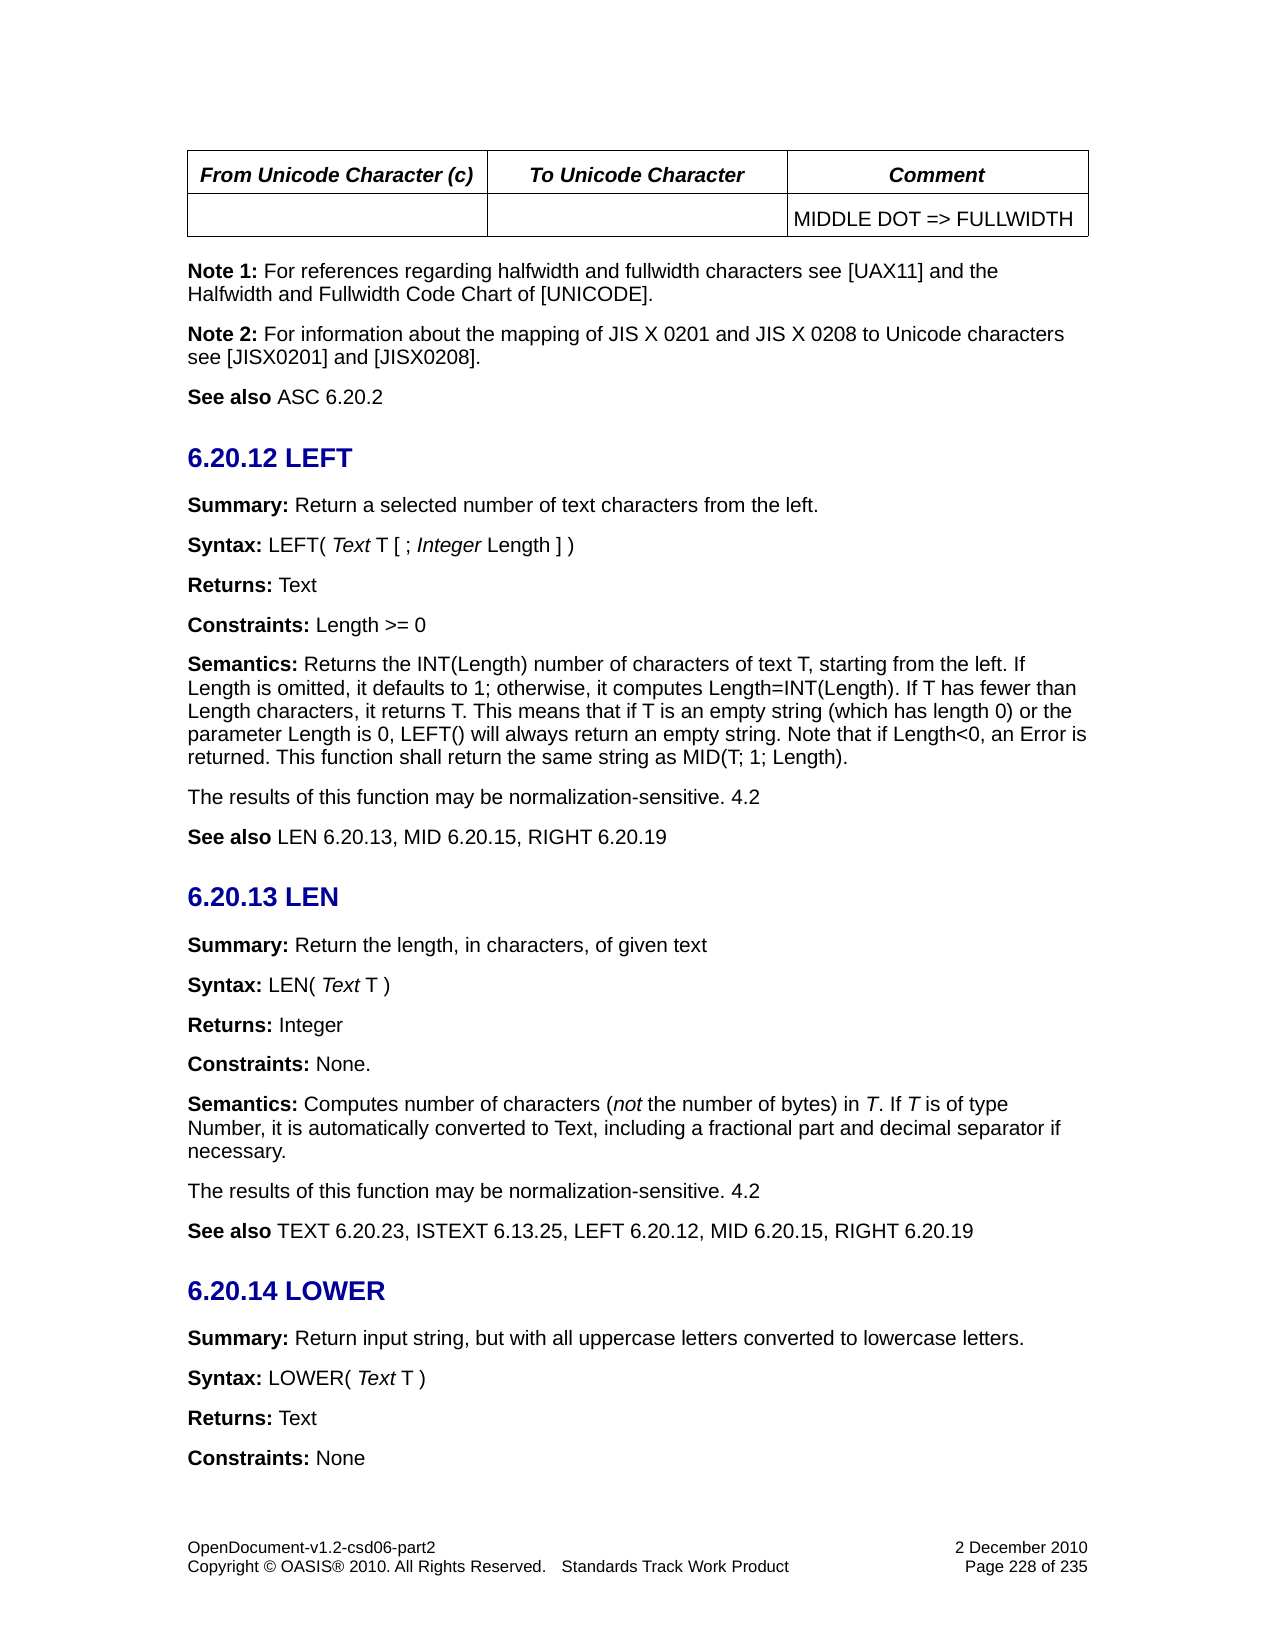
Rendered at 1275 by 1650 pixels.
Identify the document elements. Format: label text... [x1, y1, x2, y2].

text The results of this function may be normalization-sensitive. 4.2 [187, 786, 1088, 809]
text Semantics: Computes number of characters (not the number of bytes) in T. If T is of type Number, it is automatically converted to Text, including a fractional part and decimal separator if necessary. [187, 1093, 1088, 1163]
text The results of this function may be normalization-sensitive. 4.2 [187, 1179, 1088, 1203]
subtitle LEFT [187, 442, 1088, 473]
text Semantics: Returns the INT(Length) number of characters of text T, starting from the left. If Length is omitted, it defaults to 1; otherwise, it computes Length=INT(Length). If T has fewer than Length characters, it returns T. This means that if T is an empty string (which has length 0) or the parameter Length is 0, LEFT() will always return an empty string. Note that if Length<0, an Error is returned. This function shall return the same string as MID(T; 1; Length). [187, 653, 1088, 769]
text Note 1: For references regarding halfwidth and fullwidth characters see [UAX11] and the Halfwidth and Fullwidth Code Chart of [UNICODE]. [187, 260, 1088, 306]
table_header Comment [788, 151, 1088, 193]
table_cell MIDDLE DOT => FULLWIDTH [788, 194, 1088, 236]
text Syntax: LOWER( Text T ) [187, 1367, 1088, 1390]
text Syntax: LEFT( Text T [ ; Integer Length ] ) [187, 533, 1088, 557]
text See also LEN 6.20.13, MID 6.20.15, RIGHT 6.20.19 [187, 826, 1088, 849]
text Summary: Return input string, but with all uppercase letters converted to lowercase letters. [187, 1327, 1088, 1350]
text Note 2: For information about the mapping of JIS X 0201 and JIS X 0208 to Unicode characters see [JISX0201] and [JISX0208]. [187, 323, 1088, 369]
text Returns: Integer [187, 1013, 1088, 1036]
subtitle LEN [187, 882, 1088, 913]
table_cell [488, 194, 787, 236]
table_header From Unicode Character (c) [188, 151, 487, 193]
text Constraints: Length >= 0 [187, 613, 1088, 636]
subtitle LOWER [187, 1276, 1088, 1306]
text Summary: Return a selected number of text characters from the left. [187, 493, 1088, 517]
text Syntax: LEN( Text T ) [187, 973, 1088, 997]
text Constraints: None [187, 1447, 1088, 1470]
text See also TEXT 6.20.23, ISTEXT 6.13.25, LEFT 6.20.12, MID 6.20.15, RIGHT 6.20.19 [187, 1219, 1088, 1242]
table_cell [188, 194, 487, 236]
text Returns: Text [187, 1407, 1088, 1430]
text Constraints: None. [187, 1053, 1088, 1076]
text Summary: Return the length, in characters, of given text [187, 933, 1088, 957]
table_header To Unicode Character [488, 151, 787, 193]
text See also ASC 6.20.2 [187, 386, 1088, 409]
text Returns: Text [187, 573, 1088, 597]
